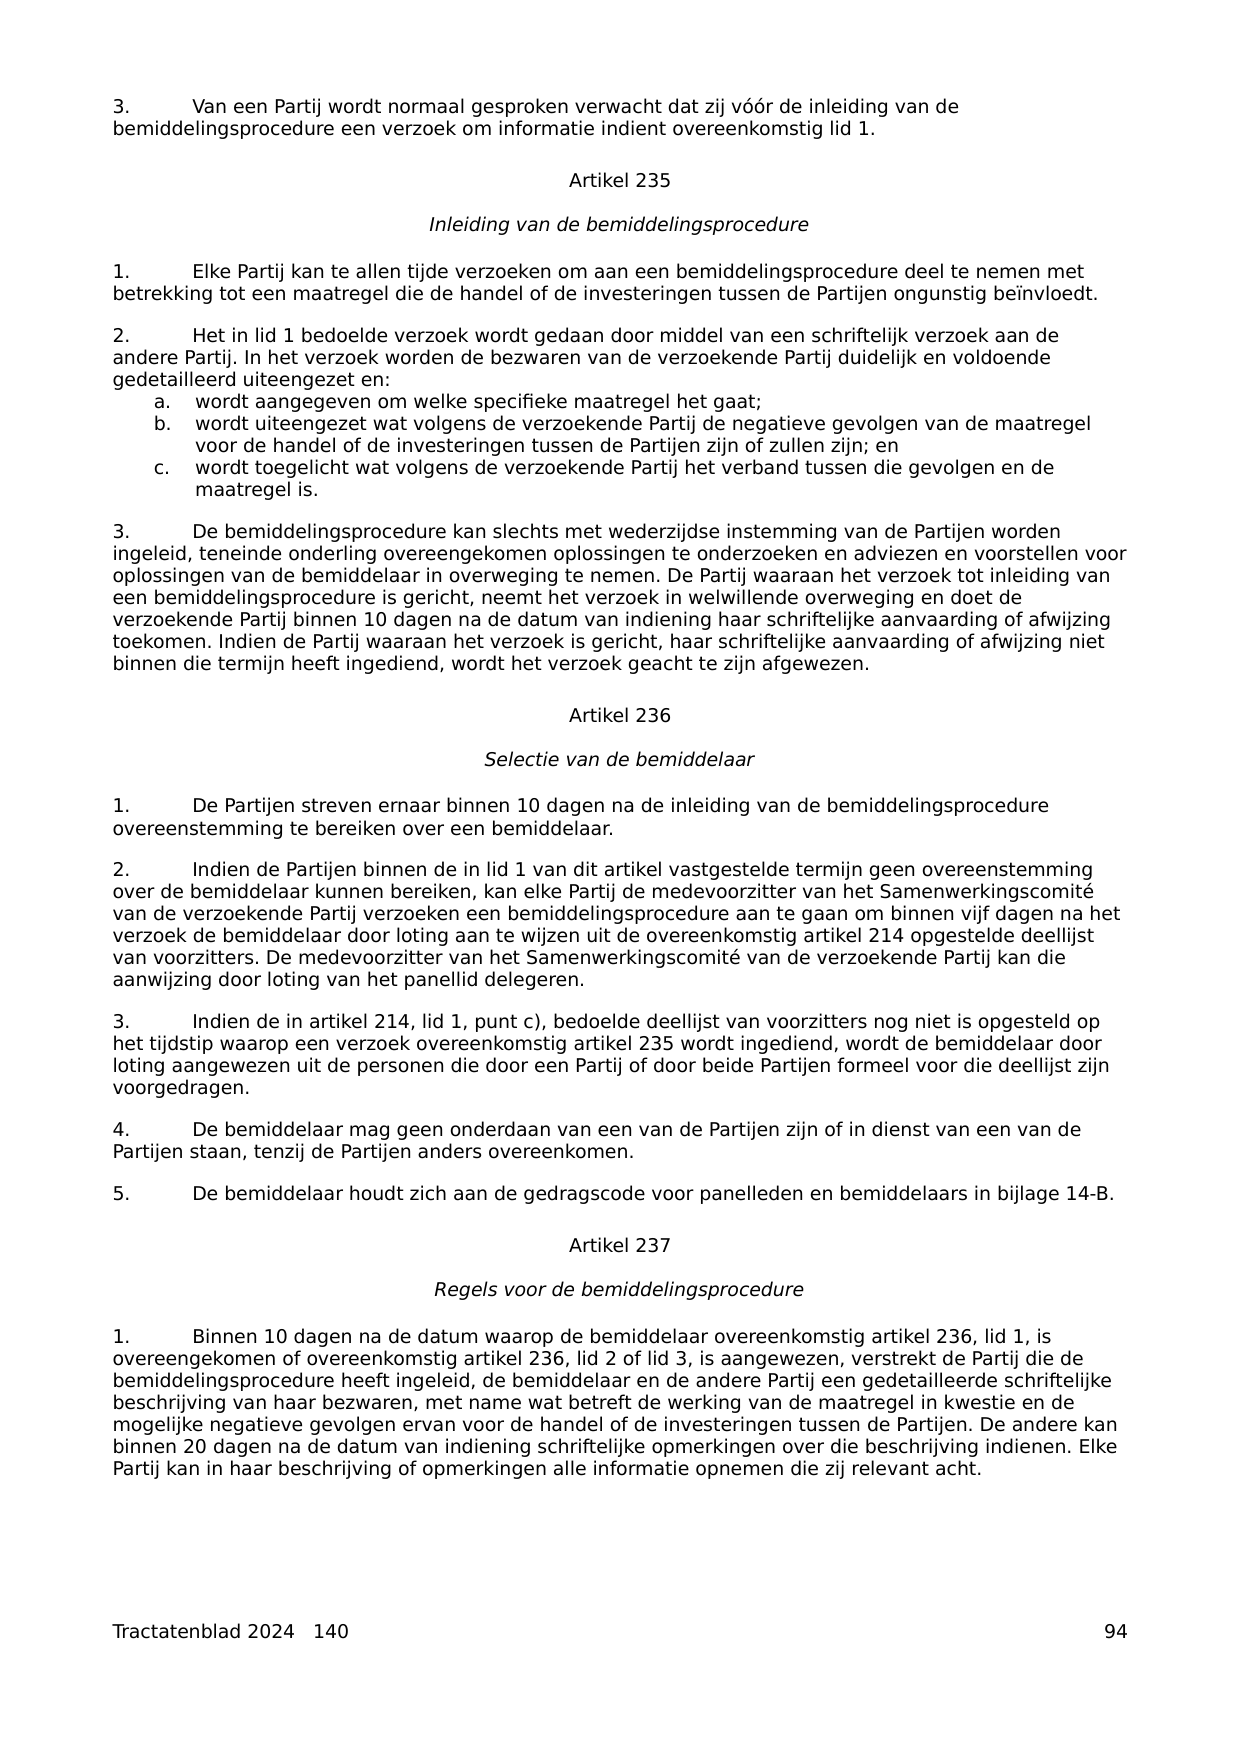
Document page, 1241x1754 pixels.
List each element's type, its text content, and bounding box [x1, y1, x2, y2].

subtitle Artikel 236 Selectie van de bemiddelaar [112, 704, 1128, 770]
subtitle Artikel 237 Regels voor de bemiddelingsprocedure [112, 1235, 1128, 1301]
text c. wordt toegelicht wat volgens de verzoekende Partij het verband tussen die gevolgen en de maatregel is. [153, 457, 1128, 501]
subtitle Artikel 235 Inleiding van de bemiddelingsprocedure [112, 170, 1128, 236]
text 4. De bemiddelaar mag geen onderdaan van een van de Partijen zijn of in dienst van een van de Partijen staan, tenzij de Partijen anders overeenkomen. [112, 1119, 1128, 1163]
text 2. Indien de Partijen binnen de in lid 1 van dit artikel vastgestelde termijn geen overeenstemming over de bemiddelaar kunnen bereiken, kan elke Partij de medevoorzitter van het Samenwerkingscomité van de verzoekende Partij verzoeken een bemiddelingsprocedure aan te gaan om binnen vijf dagen na het verzoek de bemiddelaar door loting aan te wijzen uit de overeenkomstig artikel 214 opgestelde deellijst van voorzitters. De medevoorzitter van het Samenwerkingscomité van de verzoekende Partij kan die aanwijzing door loting van het panellid delegeren. [112, 859, 1128, 991]
text 2. Het in lid 1 bedoelde verzoek wordt gedaan door middel van een schriftelijk verzoek aan de andere Partij. In het verzoek worden de bezwaren van de verzoekende Partij duidelijk en voldoende gedetailleerd uiteengezet en: [112, 325, 1128, 391]
text b. wordt uiteengezet wat volgens de verzoekende Partij de negatieve gevolgen van de maatregel voor de handel of de investeringen tussen de Partijen zijn of zullen zijn; en [153, 413, 1128, 457]
text 3. Van een Partij wordt normaal gesproken verwacht dat zij vóór de inleiding van de bemiddelingsprocedure een verzoek om informatie indient overeenkomstig lid 1. [112, 96, 1128, 140]
text 1. De Partijen streven ernaar binnen 10 dagen na de inleiding van de bemiddelingsprocedure overeenstemming te bereiken over een bemiddelaar. [112, 795, 1128, 839]
text 3. De bemiddelingsprocedure kan slechts met wederzijdse instemming van de Partijen worden ingeleid, teneinde onderling overeengekomen oplossingen te onderzoeken en adviezen en voorstellen voor oplossingen van de bemiddelaar in overweging te nemen. De Partij waaraan het verzoek tot inleiding van een bemiddelingsprocedure is gericht, neemt het verzoek in welwillende overweging en doet de verzoekende Partij binnen 10 dagen na de datum van indiening haar schriftelijke aanvaarding of afwijzing toekomen. Indien de Partij waaraan het verzoek is gericht, haar schriftelijke aanvaarding of afwijzing niet binnen die termijn heeft ingediend, wordt het verzoek geacht te zijn afgewezen. [112, 521, 1128, 674]
text 1. Elke Partij kan te allen tijde verzoeken om aan een bemiddelingsprocedure deel te nemen met betrekking tot een maatregel die de handel of de investeringen tussen de Partijen ongunstig beïnvloedt. [112, 261, 1128, 305]
text a. wordt aangegeven om welke specifieke maatregel het gaat; [153, 391, 1128, 413]
text 1. Binnen 10 dagen na de datum waarop de bemiddelaar overeenkomstig artikel 236, lid 1, is overeengekomen of overeenkomstig artikel 236, lid 2 of lid 3, is aangewezen, verstrekt de Partij die de bemiddelingsprocedure heeft ingeleid, de bemiddelaar en de andere Partij een gedetailleerde schriftelijke beschrijving van haar bezwaren, met name wat betreft de werking van de maatregel in kwestie en de mogelijke negatieve gevolgen ervan voor de handel of de investeringen tussen de Partijen. De andere kan binnen 20 dagen na de datum van indiening schriftelijke opmerkingen over die beschrijving indienen. Elke Partij kan in haar beschrijving of opmerkingen alle informatie opnemen die zij relevant acht. [112, 1326, 1128, 1480]
text 3. Indien de in artikel 214, lid 1, punt c), bedoelde deellijst van voorzitters nog niet is opgesteld op het tijdstip waarop een verzoek overeenkomstig artikel 235 wordt ingediend, wordt de bemiddelaar door loting aangewezen uit de personen die door een Partij of door beide Partijen formeel voor die deellijst zijn voorgedragen. [112, 1011, 1128, 1099]
text 5. De bemiddelaar houdt zich aan de gedragscode voor panelleden en bemiddelaars in bijlage 14-B. [112, 1183, 1128, 1205]
